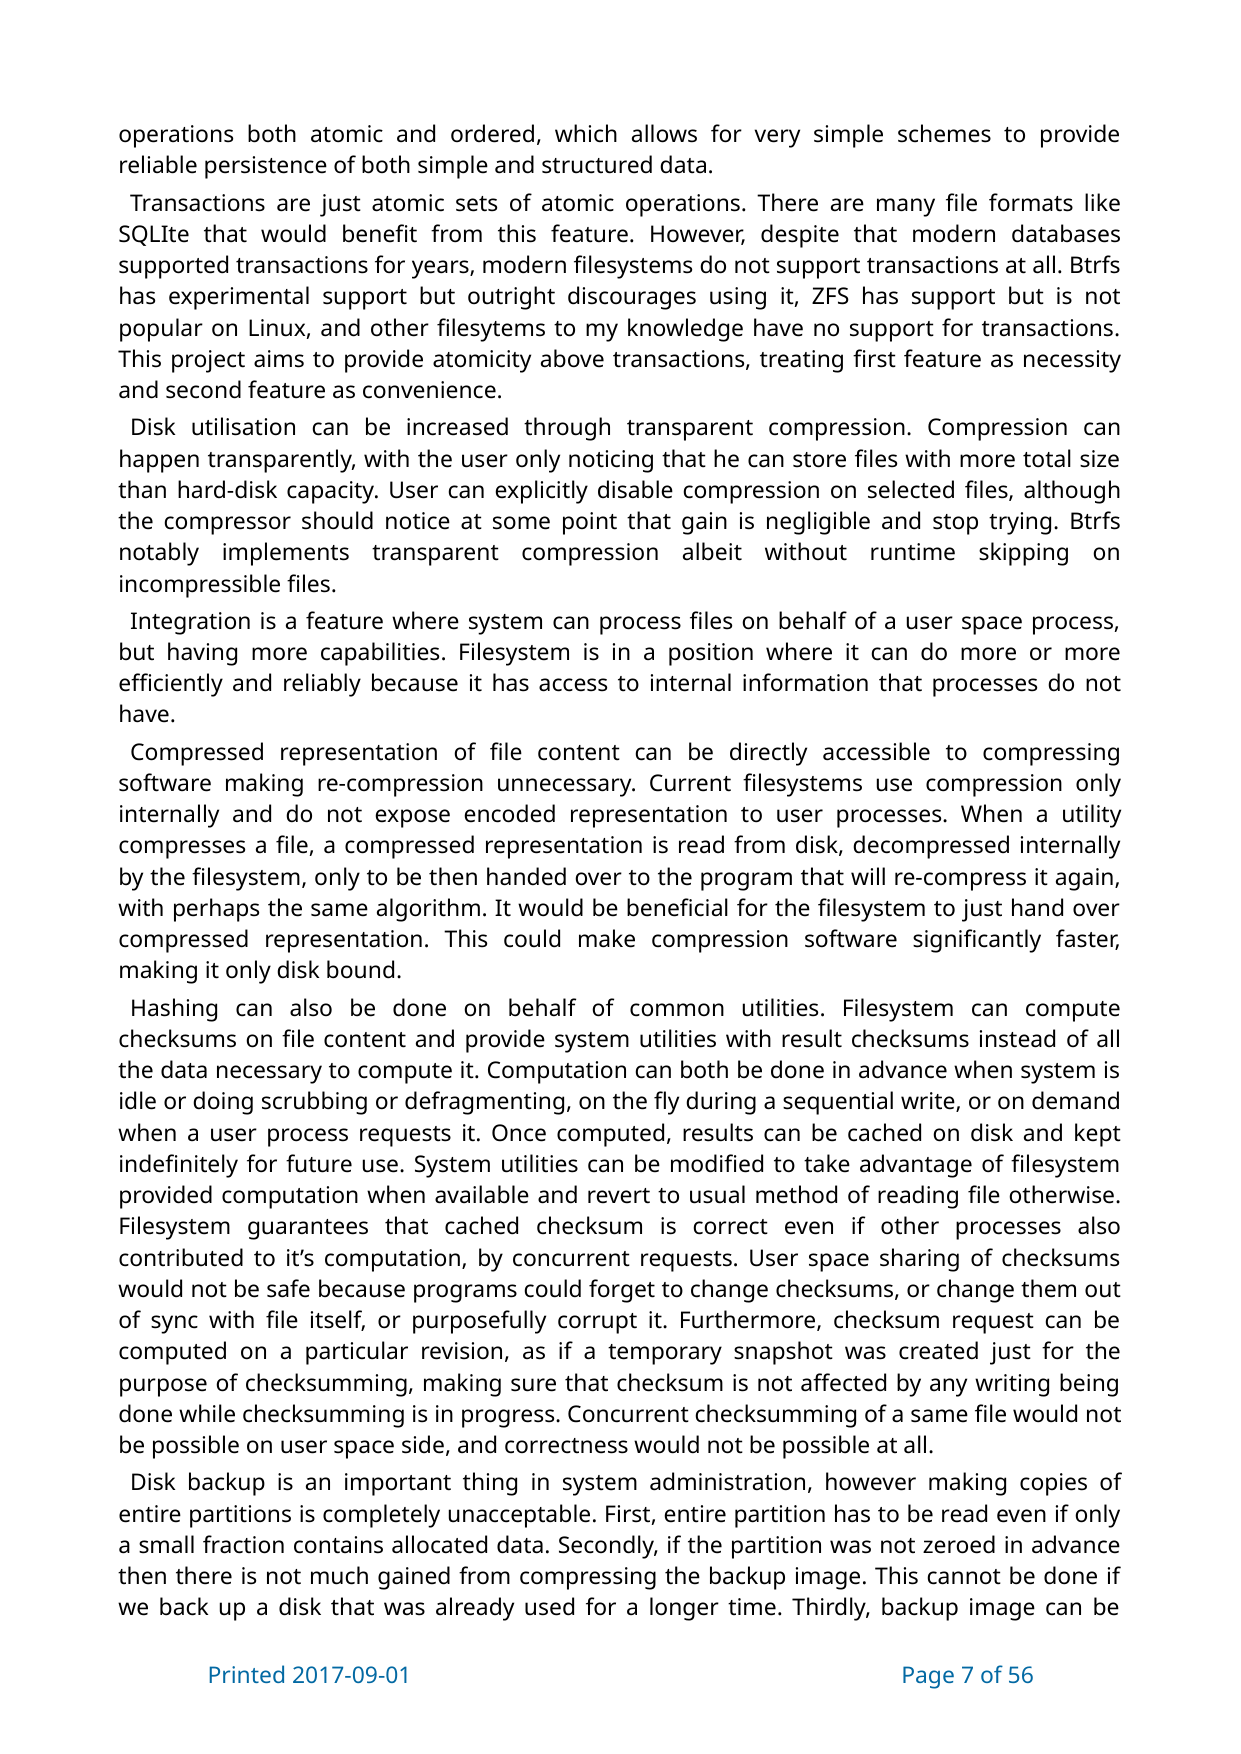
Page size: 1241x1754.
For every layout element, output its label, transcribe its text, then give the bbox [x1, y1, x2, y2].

text operations both atomic and ordered, which allows for very simple schemes to provide reliable persistence of both simple and structured data. [118, 118, 1122, 181]
text Hashing can also be done on behalf of common utilities. Filesystem can compute checksums on file content and provide system utilities with result checksums instead of all the data necessary to compute it. Computation can both be done in advance when system is idle or doing scrubbing or defragmenting, on the fly during a sequential write, or on demand when a user process requests it. Once computed, results can be cached on disk and kept indefinitely for future use. System utilities can be modified to take advantage of filesystem provided computation when available and revert to usual method of reading file otherwise. Filesystem guarantees that cached checksum is correct even if other processes also contributed to it’s computation, by concurrent requests. User space sharing of checksums would not be safe because programs could forget to change checksums, or change them out of sync with file itself, or purposefully corrupt it. Furthermore, checksum request can be computed on a particular revision, as if a temporary snapshot was created just for the purpose of checksumming, making sure that checksum is not affected by any writing being done while checksumming is in progress. Concurrent checksumming of a same file would not be possible on user space side, and correctness would not be possible at all. [118, 992, 1122, 1460]
text Integration is a feature where system can process files on behalf of a user space process, but having more capabilities. Filesystem is in a position where it can do more or more efficiently and reliably because it has access to internal information that processes do not have. [118, 605, 1122, 730]
text Disk utilisation can be increased through transparent compression. Compression can happen transparently, with the user only noticing that he can store files with more total size than hard-disk capacity. User can explicitly disable compression on selected files, although the compressor should notice at some point that gain is negligible and stop trying. Btrfs notably implements transparent compression albeit without runtime skipping on incompressible files. [118, 411, 1122, 599]
text Transactions are just atomic sets of atomic operations. There are many file formats like SQLIte that would benefit from this feature. However, despite that modern databases supported transactions for years, modern filesystems do not support transactions at all. Btrfs has experimental support but outright discourages using it, ZFS has support but is not popular on Linux, and other filesytems to my knowledge have no support for transactions. This project aims to provide atomicity above transactions, treating first feature as necessity and second feature as convenience. [118, 187, 1122, 405]
text Compressed representation of file content can be directly accessible to compressing software making re-compression unnecessary. Current filesystems use compression only internally and do not expose encoded representation to user processes. When a utility compresses a file, a compressed representation is read from disk, decompressed internally by the filesystem, only to be then handed over to the program that will re-compress it again, with perhaps the same algorithm. It would be beneficial for the filesystem to just hand over compressed representation. This could make compression software significantly faster, making it only disk bound. [118, 736, 1122, 986]
text Disk backup is an important thing in system administration, however making copies of entire partitions is completely unacceptable. First, entire partition has to be read even if only a small fraction contains allocated data. Secondly, if the partition was not zeroed in advance then there is not much gained from compressing the backup image. This cannot be done if we back up a disk that was already used for a longer time. Thirdly, backup image can be [118, 1466, 1122, 1622]
